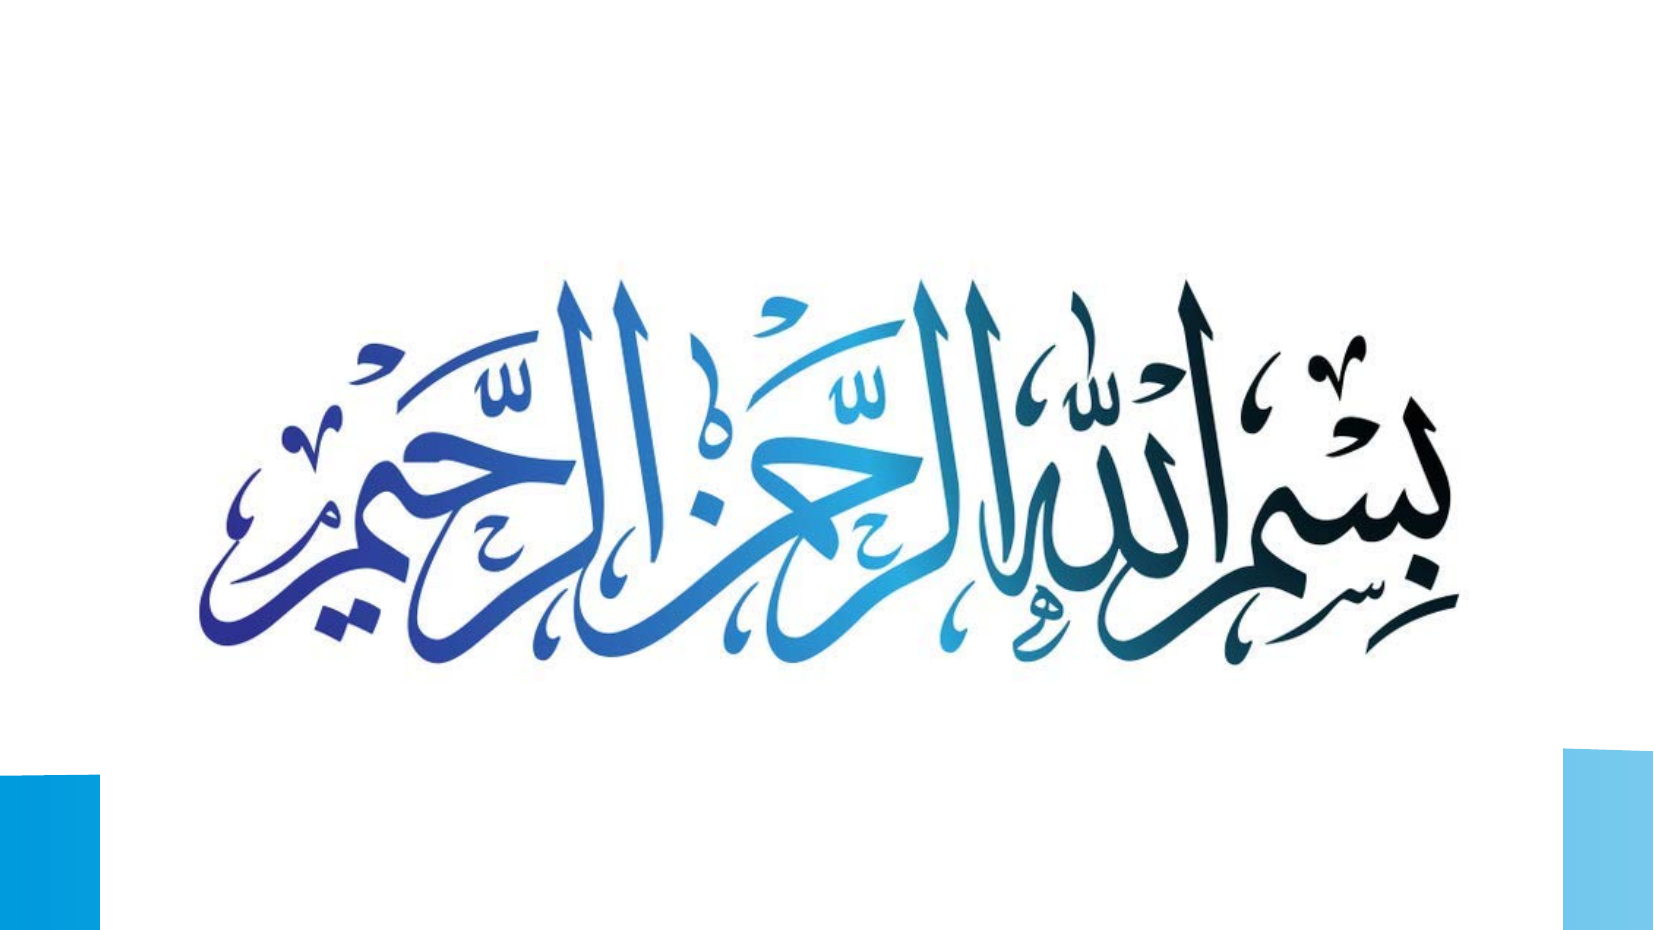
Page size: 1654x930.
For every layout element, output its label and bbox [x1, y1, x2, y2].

picture [100, 3, 1563, 930]
